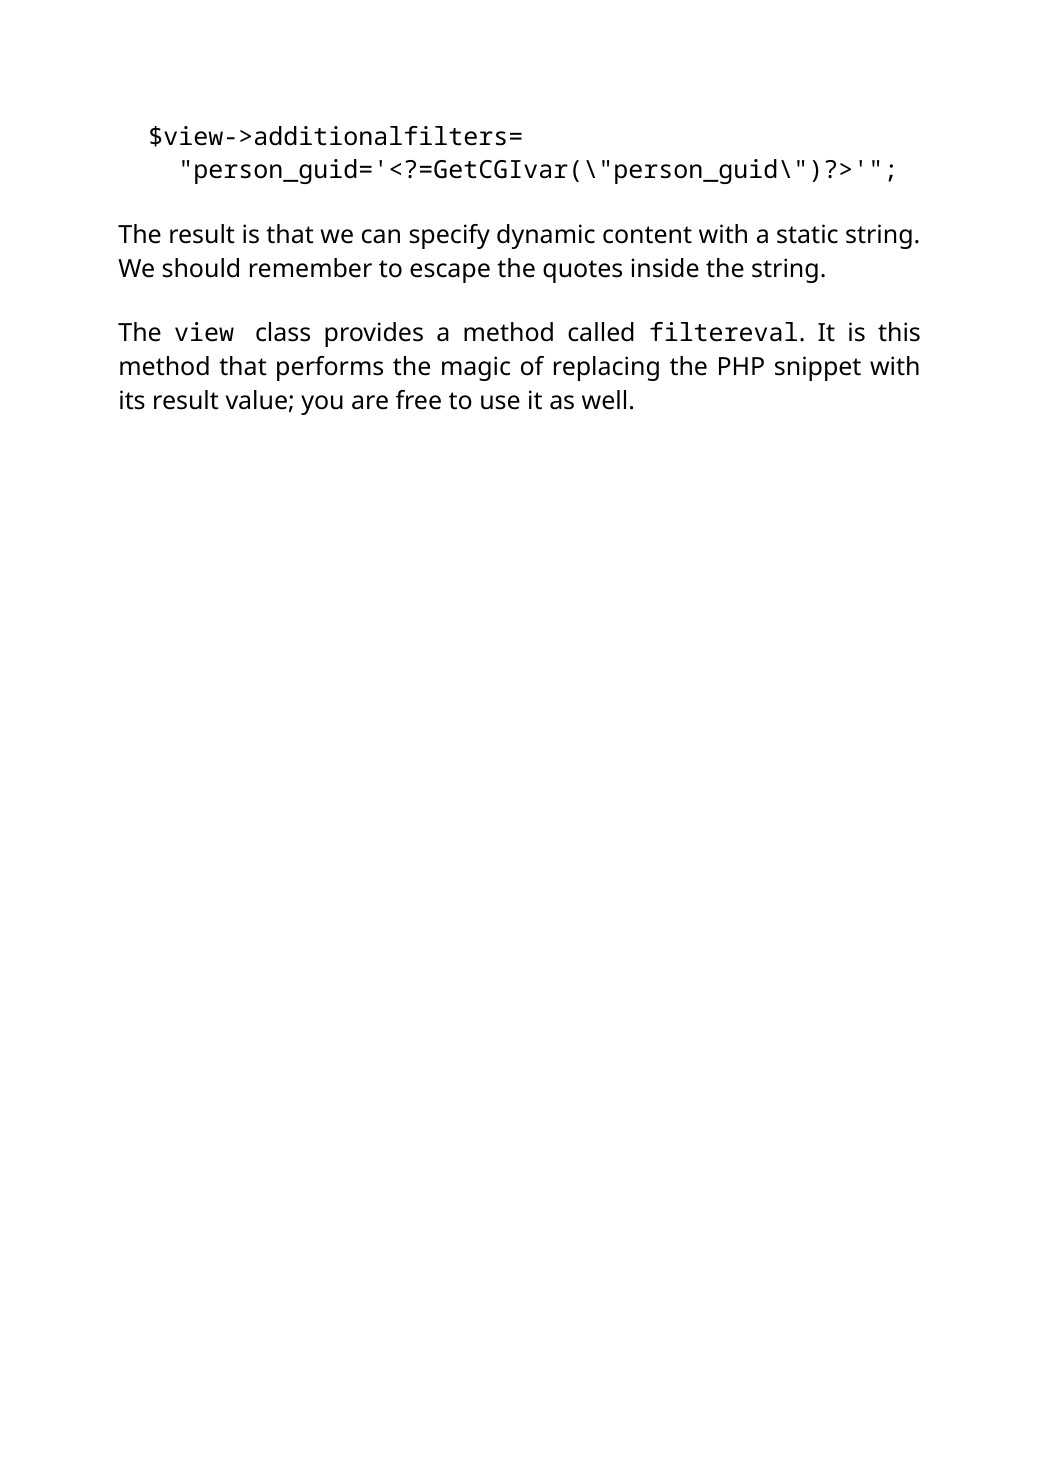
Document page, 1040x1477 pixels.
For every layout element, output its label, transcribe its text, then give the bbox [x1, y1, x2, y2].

text $view->additionalfilters= "person_guid='<?=GetCGIvar(\"person_guid\")?>'"; [118, 118, 921, 186]
text The view class provides a method called filtereval. It is this method that performs the magic of replacing the PHP snippet with its result value; you are free to use it as well. [118, 314, 921, 417]
text The result is that we can specify dynamic content with a static string. We should remember to escape the quotes inside the string. [118, 216, 921, 284]
